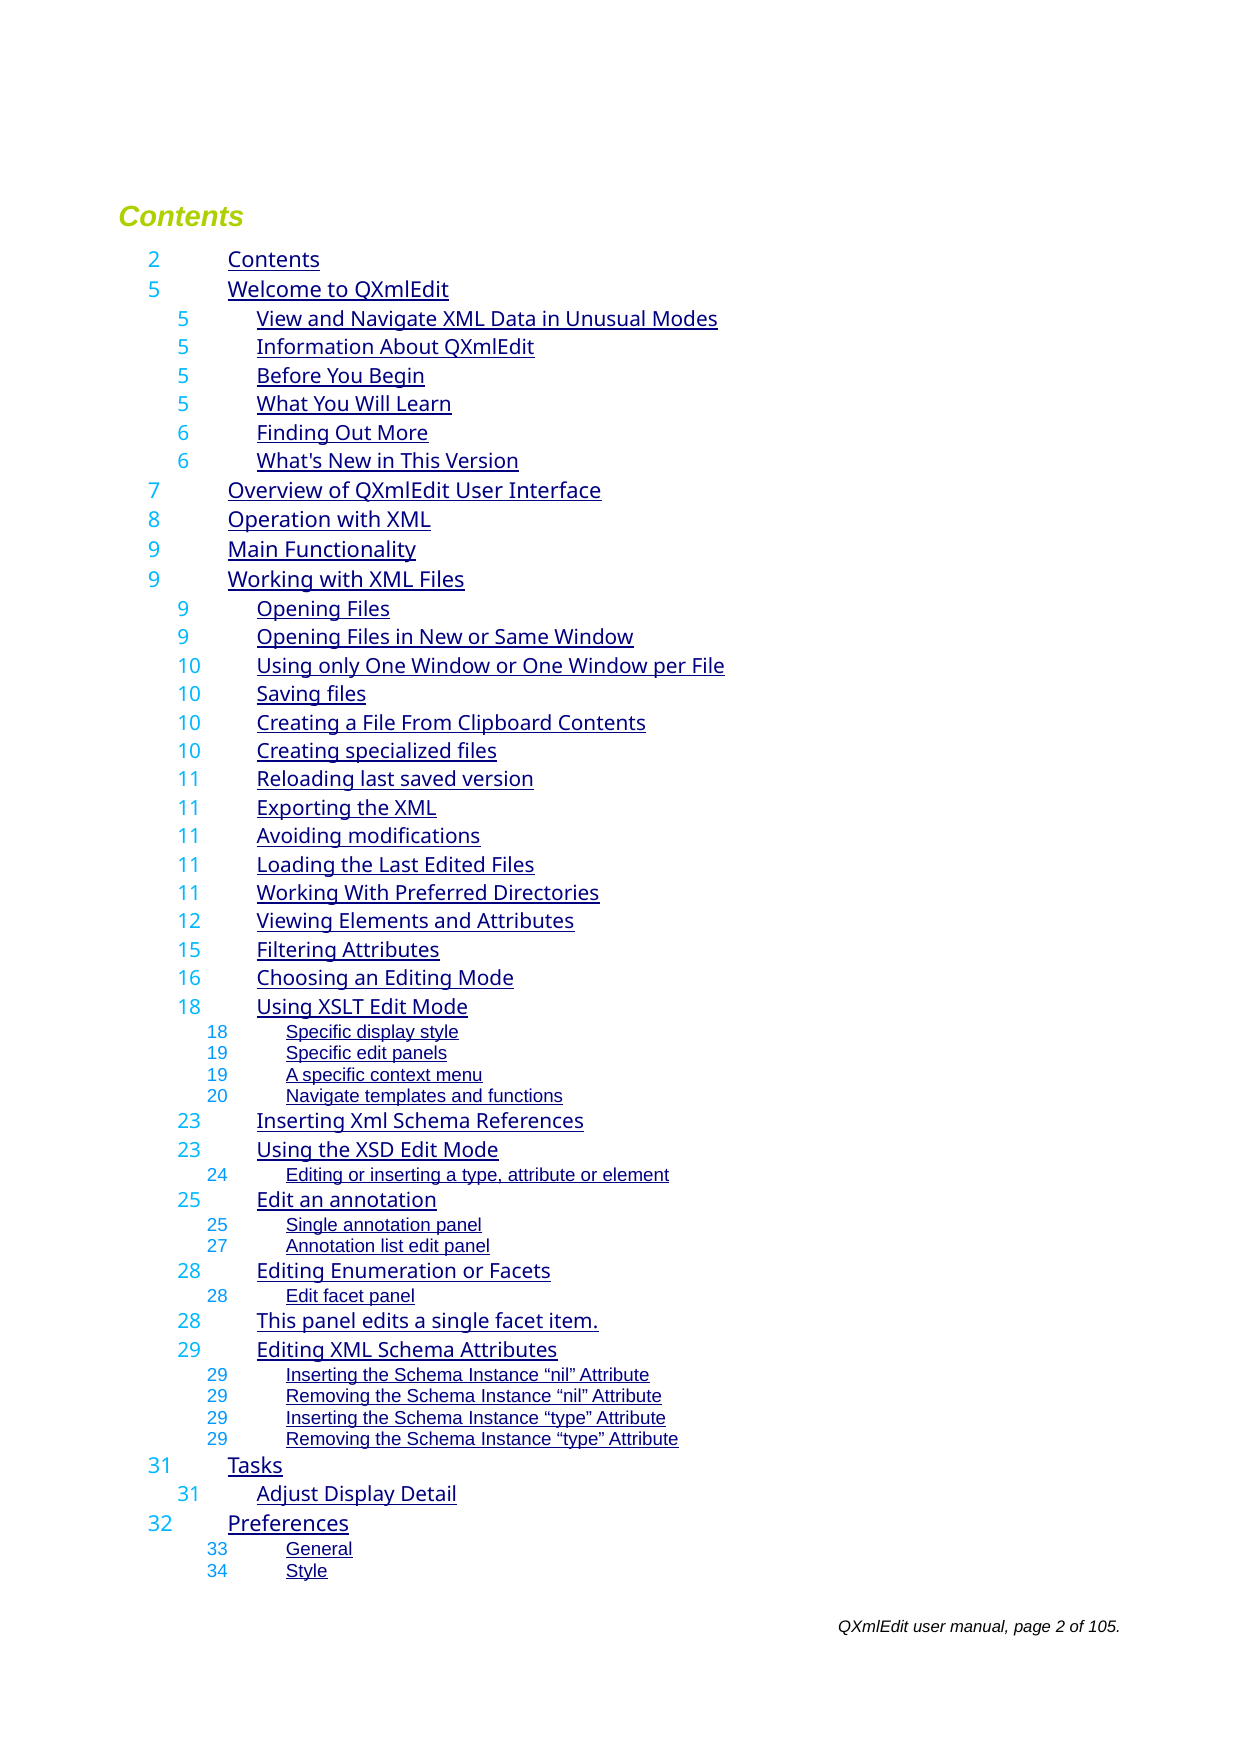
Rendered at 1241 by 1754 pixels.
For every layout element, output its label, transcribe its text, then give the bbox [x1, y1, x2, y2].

text 10 Saving files [177, 679, 1122, 708]
text 9 Opening Files in New or Same Window [177, 622, 1122, 651]
text 27 Annotation list edit panel [207, 1235, 1122, 1257]
text 19 Specific edit panels [207, 1042, 1122, 1063]
text 5 View and Navigate XML Data in Unusual Modes [177, 304, 1122, 332]
text 33 General [207, 1538, 1122, 1559]
text 18 Specific display style [207, 1020, 1122, 1042]
text 31 Tasks [148, 1450, 1122, 1479]
text 16 Choosing an Editing Mode [177, 963, 1122, 992]
text 15 Filtering Attributes [177, 935, 1122, 963]
text 9 Working with XML Files [148, 564, 1122, 594]
text 23 Inserting Xml Schema References [177, 1107, 1122, 1135]
text 11 Loading the Last Edited Files [177, 850, 1122, 878]
text 20 Navigate templates and functions [207, 1085, 1122, 1107]
text 32 Preferences [148, 1508, 1122, 1538]
text 29 Editing XML Schema Attributes [177, 1335, 1122, 1363]
text 6 Finding Out More [177, 418, 1122, 446]
text 5 Information About QXmlEdit [177, 332, 1122, 361]
text 23 Using the XSD Edit Mode [177, 1135, 1122, 1163]
text 24 Editing or inserting a type, attribute or element [207, 1163, 1122, 1185]
text 10 Creating a File From Clipboard Contents [177, 708, 1122, 736]
text 5 Welcome to QXmlEdit [148, 274, 1122, 304]
text 31 Adjust Display Detail [177, 1479, 1122, 1508]
text 25 Single annotation panel [207, 1213, 1122, 1235]
text 9 Main Functionality [148, 534, 1122, 564]
text 8 Operation with XML [148, 504, 1122, 534]
text 11 Working With Preferred Directories [177, 878, 1122, 907]
text 6 What's New in This Version [177, 446, 1122, 475]
text 18 Using XSLT Edit Mode [177, 992, 1122, 1020]
text 10 Creating specialized files [177, 736, 1122, 764]
subtitle Contents [118, 198, 1122, 232]
text 29 Inserting the Schema Instance “nil” Attribute [207, 1363, 1122, 1385]
text 9 Opening Files [177, 594, 1122, 622]
text 28 This panel edits a single facet item. [177, 1307, 1122, 1335]
text 19 A specific context menu [207, 1063, 1122, 1085]
text 11 Avoiding modifications [177, 821, 1122, 850]
text 5 What You Will Learn [177, 389, 1122, 418]
text 29 Inserting the Schema Instance “type” Attribute [207, 1407, 1122, 1428]
text 2 Contents [148, 244, 1122, 274]
text 34 Style [207, 1559, 1122, 1581]
text 25 Edit an annotation [177, 1185, 1122, 1213]
text 28 Edit facet panel [207, 1285, 1122, 1307]
text 29 Removing the Schema Instance “nil” Attribute [207, 1385, 1122, 1407]
text 11 Exporting the XML [177, 793, 1122, 821]
text 12 Viewing Elements and Attributes [177, 907, 1122, 935]
text 10 Using only One Window or One Window per File [177, 651, 1122, 679]
text 11 Reloading last saved version [177, 764, 1122, 793]
text 5 Before You Begin [177, 361, 1122, 389]
text 28 Editing Enumeration or Facets [177, 1257, 1122, 1285]
text 7 Overview of QXmlEdit User Interface [148, 475, 1122, 504]
text 29 Removing the Schema Instance “type” Attribute [207, 1428, 1122, 1450]
